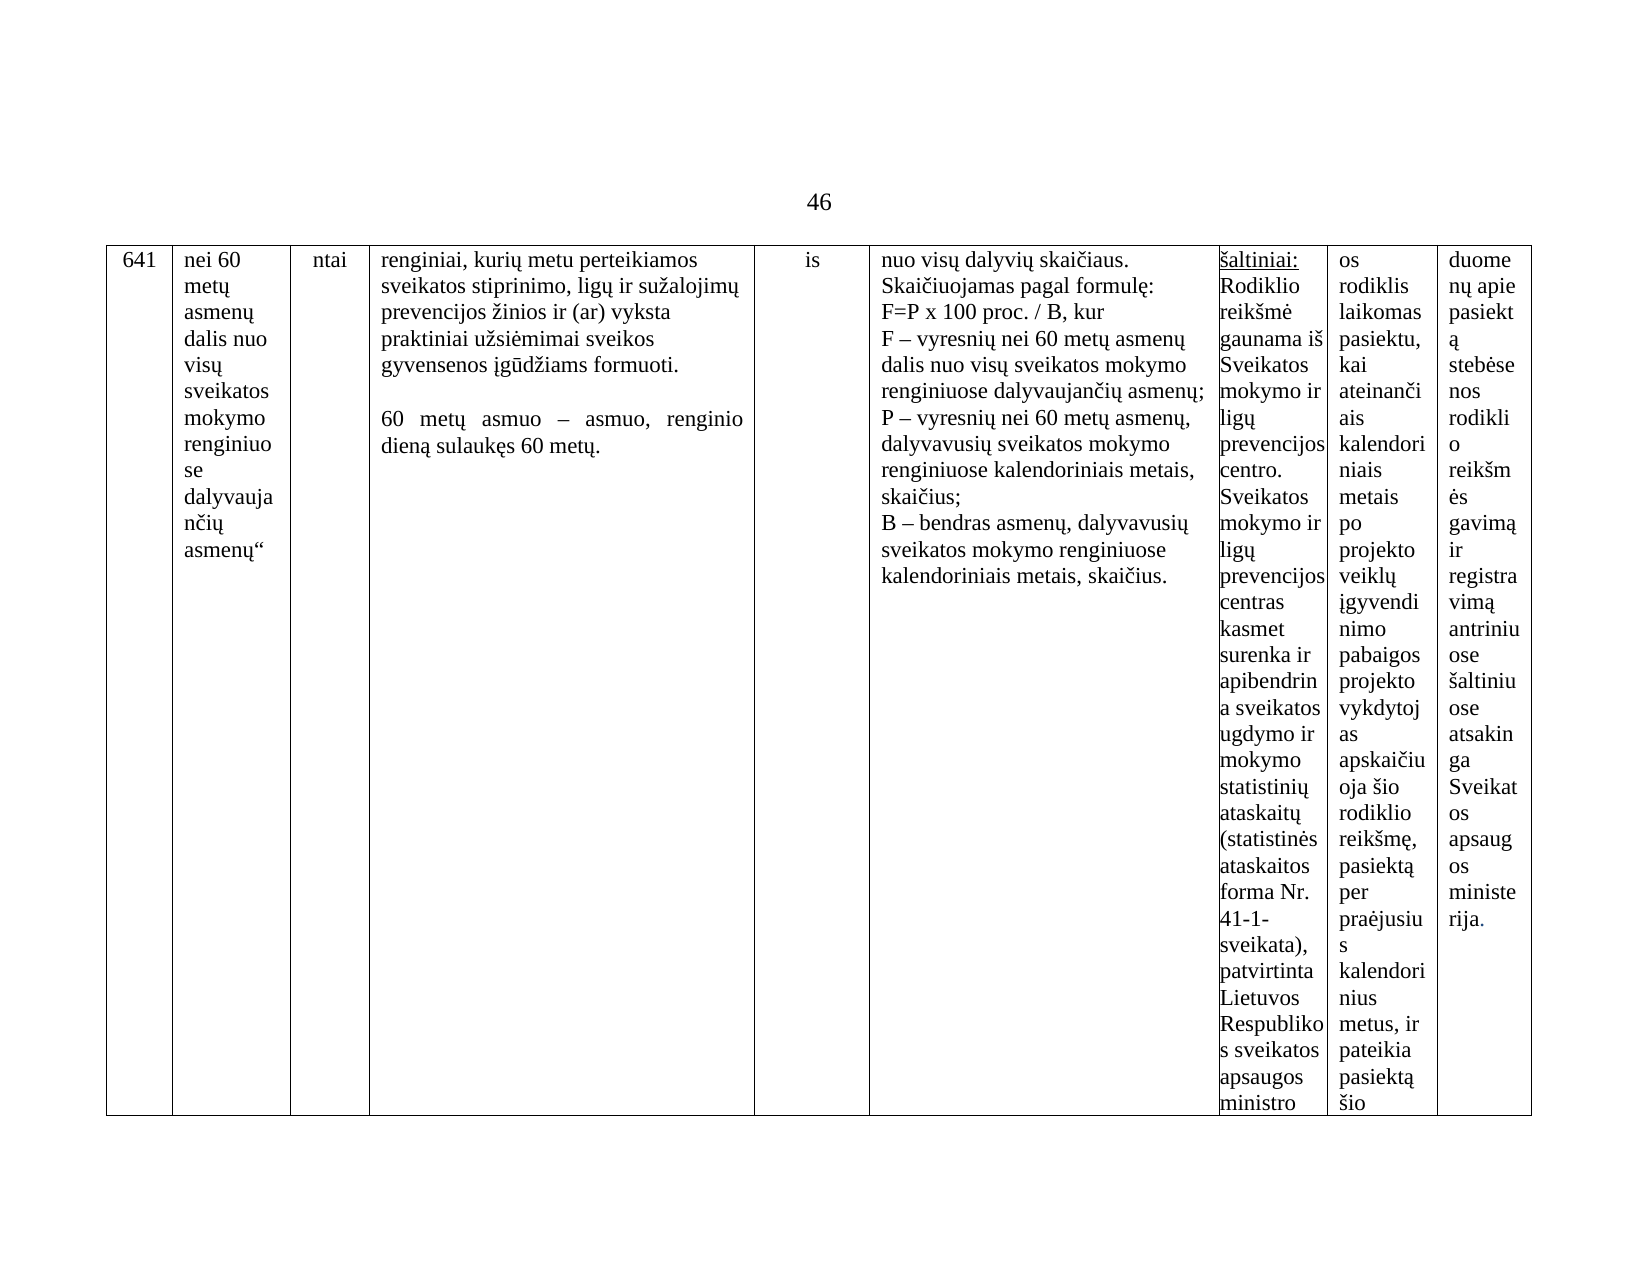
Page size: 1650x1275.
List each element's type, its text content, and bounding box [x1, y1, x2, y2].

table_cell is [755, 246, 869, 1115]
table_cell ntai [291, 246, 369, 1115]
table_cell duomenų apie pasiektą stebėsenos rodiklio reikšmės gavimą ir registravimą antriniuose šaltiniuose atsakinga Sveikatos apsaugos ministerija. [1438, 246, 1531, 1115]
table_cell renginiai, kurių metu perteikiamos sveikatos stiprinimo, ligų ir sužalojimų prevencijos žinios ir (ar) vyksta praktiniai užsiėmimai sveikos gyvensenos įgūdžiams formuoti. 60 metų asmuo – asmuo, renginio dieną sulaukęs 60 metų. [370, 246, 754, 1115]
table_cell nuo visų dalyvių skaičiaus. Skaičiuojamas pagal formulę: F=P x 100 proc. / B, kur F – vyresnių nei 60 metų asmenų dalis nuo visų sveikatos mokymo renginiuose dalyvaujančių asmenų; P – vyresnių nei 60 metų asmenų, dalyvavusių sveikatos mokymo renginiuose kalendoriniais metais, skaičius; B – bendras asmenų, dalyvavusių sveikatos mokymo renginiuose kalendoriniais metais, skaičius. [870, 246, 1219, 1115]
table_cell šaltiniai: Rodiklio reikšmė gaunama iš Sveikatos mokymo ir ligų prevencijos centro. Sveikatos mokymo ir ligų prevencijos centras kasmet surenka ir apibendrina sveikatos ugdymo ir mokymo statistinių ataskaitų (statistinės ataskaitos forma Nr. 41-1-sveikata), patvirtinta Lietuvos Respublikos sveikatos apsaugos ministro [1220, 246, 1327, 1115]
table_cell os rodiklis laikomas pasiektu, kai ateinančiais kalendoriniais metais po projekto veiklų įgyvendinimo pabaigos projekto vykdytojas apskaičiuoja šio rodiklio reikšmę, pasiektą per praėjusius kalendorinius metus, ir pateikia pasiektą šio [1328, 246, 1437, 1115]
table_cell nei 60 metų asmenų dalis nuo visų sveikatos mokymo renginiuose dalyvaujančių asmenų“ [173, 246, 290, 1115]
table_cell 641 [107, 246, 172, 1115]
